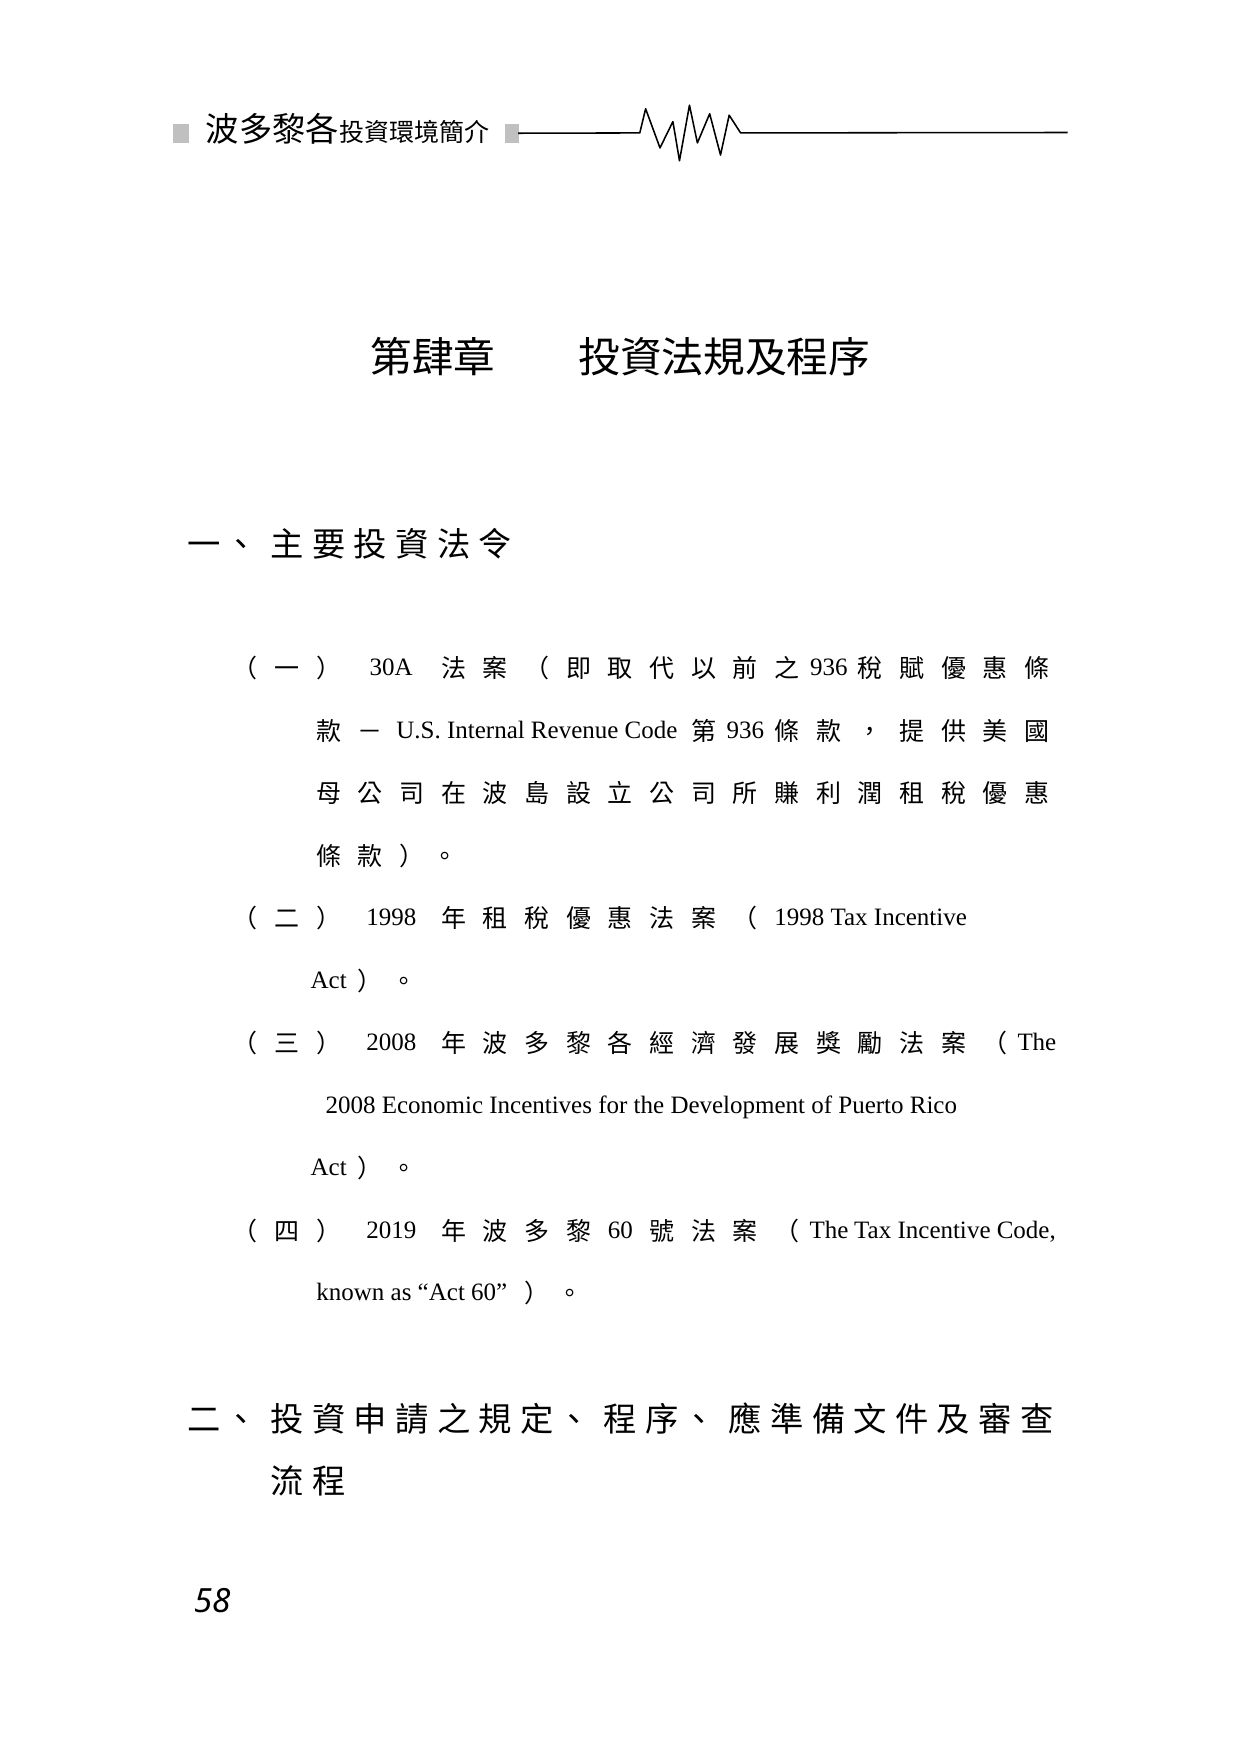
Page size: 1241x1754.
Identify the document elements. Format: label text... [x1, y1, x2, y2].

text （四）2019年波多黎60號法案（The Tax Incentive Code, known as “Act 60”）。 [207, 1188, 1058, 1313]
text 二、投資申請之規定、程序、應準備文件及審查流程 [183, 1375, 1058, 1500]
text （二）1998年租稅優惠法案（1998 Tax Incentive Act）。 [207, 875, 1058, 1000]
text （三）2008年波多黎各經濟發展獎勵法案（The 2008 Economic Incentives for the Development of Puerto Rico Act）。 [207, 1000, 1058, 1188]
text 第肆章 投資法規及程序 [183, 313, 1058, 375]
text 一、主要投資法令 [183, 500, 1058, 563]
text （一）30A法案（即取代以前之936稅賦優惠條款－U.S. Internal Revenue Code第936條款，提供美國母公司在波島設立公司所賺利潤租稅優惠條款）。 [207, 625, 1058, 875]
